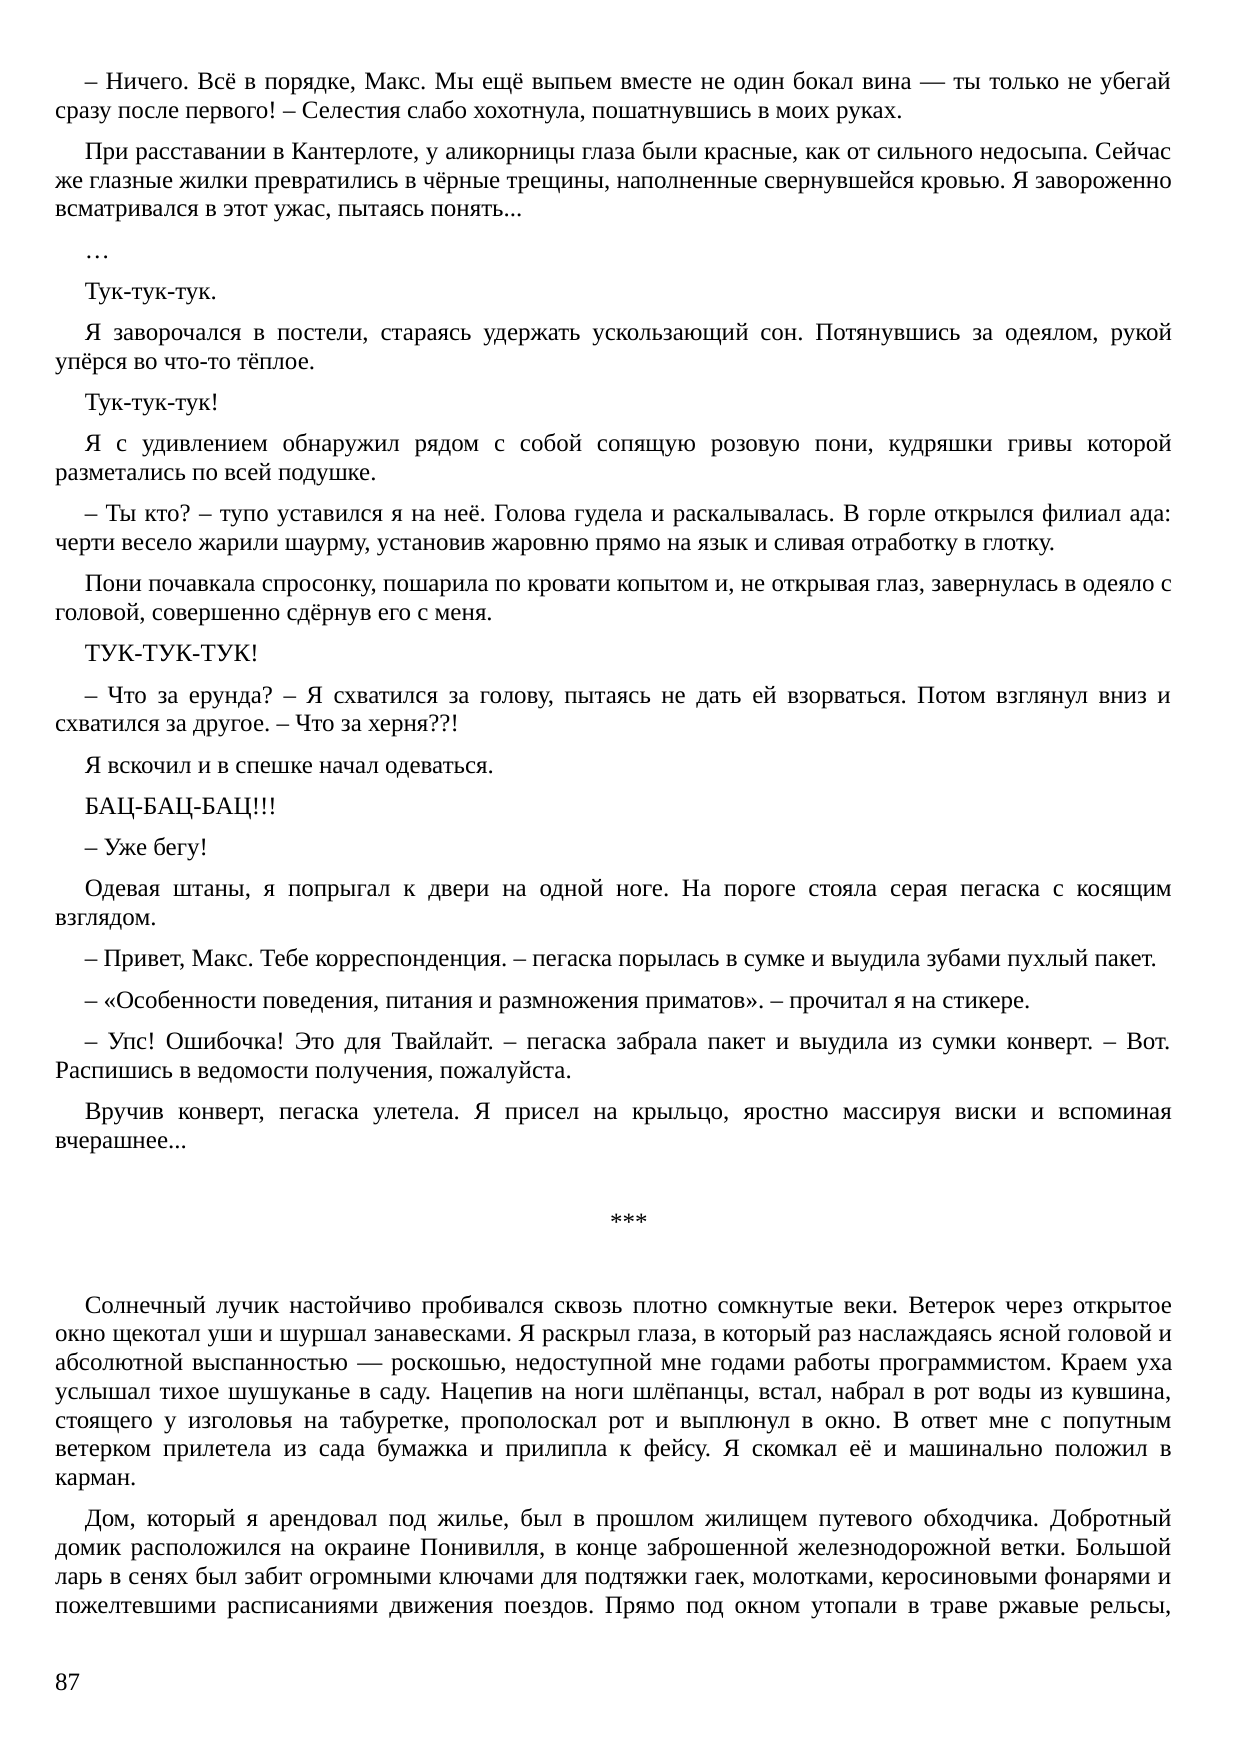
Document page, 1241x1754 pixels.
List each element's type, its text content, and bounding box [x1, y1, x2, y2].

text – Ничего. Всё в порядке, Макс. Мы ещё выпьем вместе не один бокал вина — ты только не убегай сразу после первого! – Селестия слабо хохотнула, пошатнувшись в моих руках. [55, 66, 1173, 123]
text БАЦ-БАЦ-БАЦ!!! [55, 791, 1173, 820]
text ТУК-ТУК-ТУК! [55, 638, 1173, 667]
text Пони почавкала спросонку, пошарила по кровати копытом и, не открывая глаз, завернулась в одеяло с головой, совершенно сдёрнув его с меня. [55, 568, 1173, 626]
text Я вскочил и в спешке начал одеваться. [55, 750, 1173, 778]
text Тук-тук-тук! [55, 387, 1173, 416]
text … [55, 235, 1173, 263]
text *** [55, 1207, 1173, 1236]
text – Уже бегу! [55, 832, 1173, 861]
text Одевая штаны, я попрыгал к двери на одной ноге. На пороге стояла серая пегаска с косящим взглядом. [55, 873, 1173, 931]
text Я заворочался в постели, стараясь удержать ускользающий сон. Потянувшись за одеялом, рукой упёрся во что-то тёплое. [55, 317, 1173, 375]
text – Ты кто? – тупо уставился я на неё. Голова гудела и раскалывалась. В горле открылся филиал ада: черти весело жарили шаурму, установив жаровню прямо на язык и сливая отработку в глотку. [55, 498, 1173, 556]
text – Что за ерунда? – Я схватился за голову, пытаясь не дать ей взорваться. Потом взглянул вниз и схватился за другое. – Что за херня??! [55, 680, 1173, 737]
text Дом, который я арендовал под жилье, был в прошлом жилищем путевого обходчика. Добротный домик расположился на окраине Понивилля, в конце заброшенной железнодорожной ветки. Большой ларь в сенях был забит огромными ключами для подтяжки гаек, молотками, керосиновыми фонарями и пожелтевшими расписаниями движения поездов. Прямо под окном утопали в траве ржавые рельсы, [55, 1503, 1173, 1618]
text Вручив конверт, пегаска улетела. Я присел на крыльцо, яростно массируя виски и вспоминая вчерашнее... [55, 1096, 1173, 1153]
text При расставании в Кантерлоте, у аликорницы глаза были красные, как от сильного недосыпа. Сейчас же глазные жилки превратились в чёрные трещины, наполненные свернувшейся кровью. Я завороженно всматривался в этот ужас, пытаясь понять... [55, 136, 1173, 222]
text Я с удивлением обнаружил рядом с собой сопящую розовую пони, кудряшки гривы которой разметались по всей подушке. [55, 428, 1173, 486]
text – Упс! Ошибочка! Это для Твайлайт. – пегаска забрала пакет и выудила из сумки конверт. – Вот. Распишись в ведомости получения, пожалуйста. [55, 1026, 1173, 1083]
text Тук-тук-тук. [55, 276, 1173, 305]
text – Привет, Макс. Тебе корреспонденция. – пегаска порылась в сумке и выудила зубами пухлый пакет. [55, 943, 1173, 972]
text Солнечный лучик настойчиво пробивался сквозь плотно сомкнутые веки. Ветерок через открытое окно щекотал уши и шуршал занавесками. Я раскрыл глаза, в который раз наслаждаясь ясной головой и абсолютной выспанностью — роскошью, недоступной мне годами работы программистом. Краем уха услышал тихое шушуканье в саду. Нацепив на ноги шлёпанцы, встал, набрал в рот воды из кувшина, стоящего у изголовья на табуретке, прополоскал рот и выплюнул в окно. В ответ мне с попутным ветерком прилетела из сада бумажка и прилипла к фейсу. Я скомкал её и машинально положил в карман. [55, 1290, 1173, 1491]
text – «Особенности поведения, питания и размножения приматов». – прочитал я на стикере. [55, 985, 1173, 1013]
